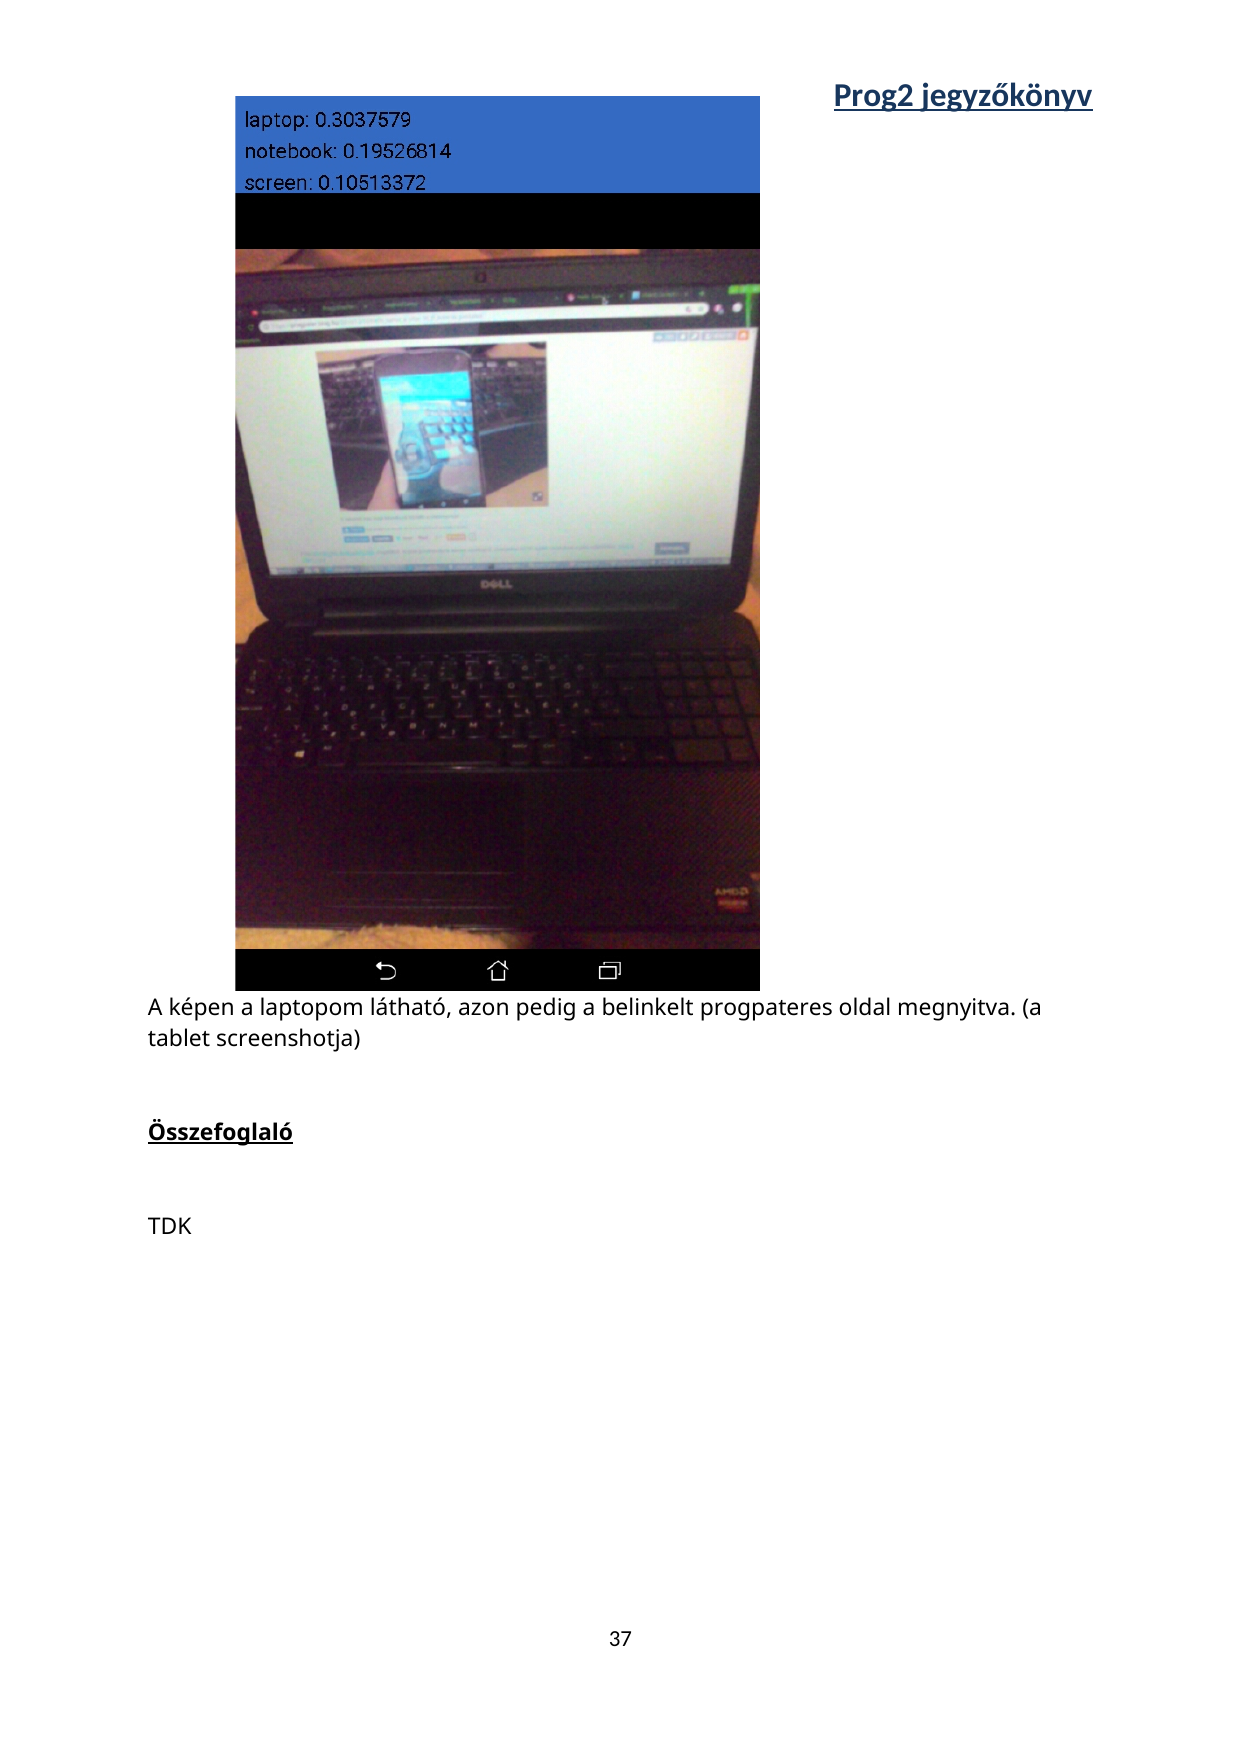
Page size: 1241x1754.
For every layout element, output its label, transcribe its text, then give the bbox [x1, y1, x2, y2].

text A képen a laptopom látható, azon pedig a belinkelt progpateres oldal megnyitva. (a tablet screenshotja) [148, 991, 1093, 1053]
text Összefoglaló [148, 1116, 1093, 1147]
text TDK [148, 1209, 1093, 1241]
picture [235, 96, 760, 991]
